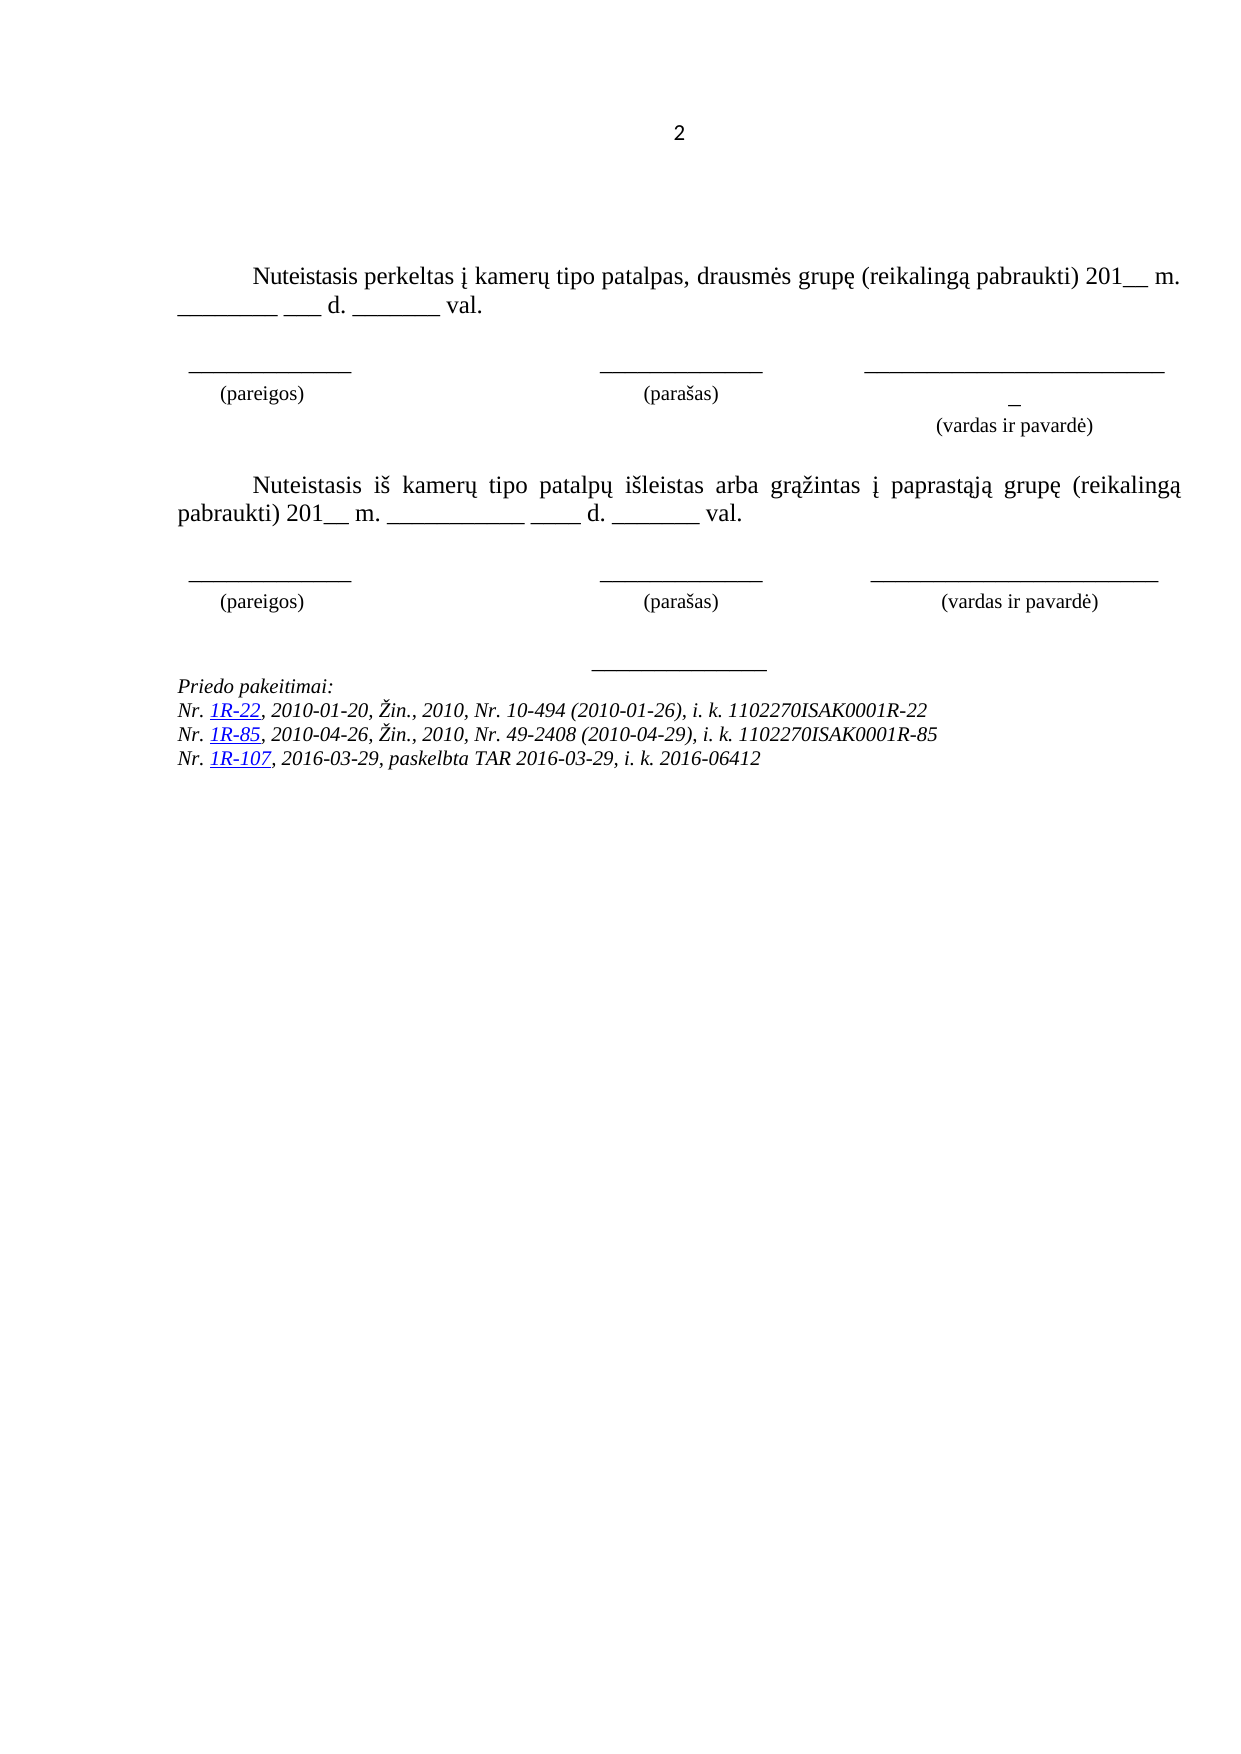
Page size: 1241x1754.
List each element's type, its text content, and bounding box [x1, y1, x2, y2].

text Nr. 1R-22, 2010-01-20, Žin., 2010, Nr. 10-494 (2010-01-26), i. k. 1102270ISAK0001R-22 [177, 698, 1181, 722]
table_header _________________________ (vardas ir pavardė) [848, 348, 1181, 441]
table_header _____________ (pareigos) [177, 348, 514, 441]
table_header _____________ (pareigos) [177, 556, 514, 617]
text Nuteistasis perkeltas į kamerų tipo patalpas, drausmės grupę (reikalingą pabraukti) 201__ m. ________ ___ d. _______ val. [177, 261, 1181, 319]
table_header _____________ (parašas) [514, 348, 848, 441]
text ______________ [177, 645, 1181, 674]
text Nr. 1R-107, 2016-03-29, paskelbta TAR 2016-03-29, i. k. 2016-06412 [177, 746, 1181, 770]
table_header _______________________ (vardas ir pavardė) [848, 556, 1181, 617]
text Nuteistasis iš kamerų tipo patalpų išleistas arba grąžintas į paprastąją grupę (reikalingą pabraukti) 201__ m. ___________ ____ d. _______ val. [177, 470, 1181, 527]
text Priedo pakeitimai: [177, 674, 1181, 698]
text Nr. 1R-85, 2010-04-26, Žin., 2010, Nr. 49-2408 (2010-04-29), i. k. 1102270ISAK0001R-85 [177, 722, 1181, 746]
table_header _____________ (parašas) [514, 556, 848, 617]
